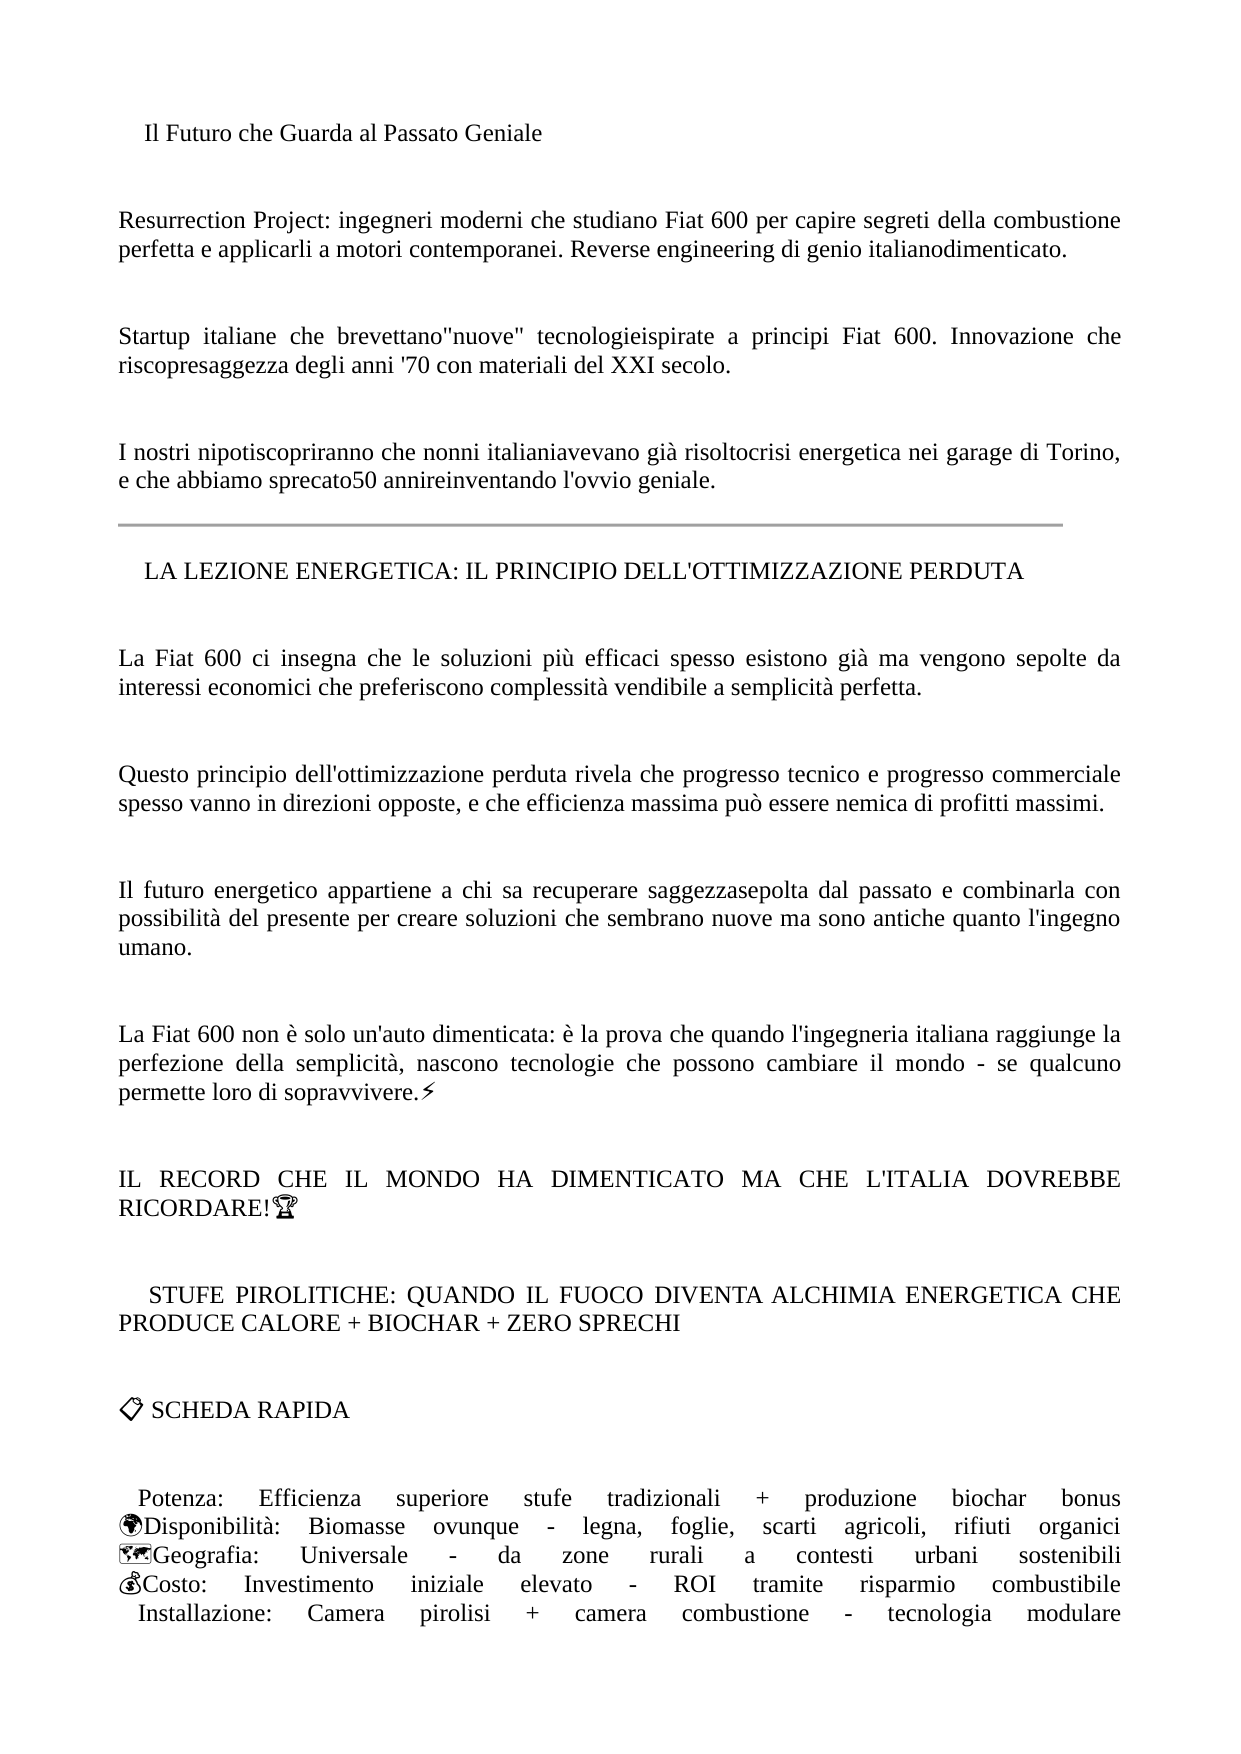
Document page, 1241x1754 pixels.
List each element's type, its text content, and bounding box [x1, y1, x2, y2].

text Resurrection Project: ingegneri moderni che studiano Fiat 600 per capire segreti della combustione perfetta e applicarli a motori contemporanei. Reverse engineering di genio italianodimenticato. [118, 205, 1122, 263]
subtitle 🔥 STUFE PIROLITICHE: QUANDO IL FUOCO DIVENTA ALCHIMIA ENERGETICA CHE PRODUCE CALORE + BIOCHAR + ZERO SPRECHI [118, 1280, 1122, 1337]
text I nostri nipotiscopriranno che nonni italianiavevano già risoltocrisi energetica nei garage di Torino, e che abbiamo sprecato50 annireinventando l'ovvio geniale. [118, 437, 1122, 494]
text La Fiat 600 ci insegna che le soluzioni più efficaci spesso esistono già ma vengono sepolte da interessi economici che preferiscono complessità vendibile a semplicità perfetta. [118, 643, 1122, 701]
text IL RECORD CHE IL MONDO HA DIMENTICATO MA CHE L'ITALIA DOVREBBE RICORDARE!🏆 [118, 1164, 1122, 1221]
subtitle 🚀 Il Futuro che Guarda al Passato Geniale [118, 118, 1122, 147]
text Startup italiane che brevettano"nuove" tecnologieispirate a principi Fiat 600. Innovazione che riscopresaggezza degli anni '70 con materiali del XXI secolo. [118, 321, 1122, 378]
subtitle 📋 SCHEDA RAPIDA [118, 1396, 1122, 1424]
text Il futuro energetico appartiene a chi sa recuperare saggezzasepolta dal passato e combinarla con possibilità del presente per creare soluzioni che sembrano nuove ma sono antiche quanto l'ingegno umano. [118, 875, 1122, 961]
text Questo principio dell'ottimizzazione perduta rivela che progresso tecnico e progresso commerciale spesso vanno in direzioni opposte, e che efficienza massima può essere nemica di profitti massimi. [118, 759, 1122, 816]
text 🔋Potenza: Efficienza superiore stufe tradizionali + produzione biochar bonus 🌍Disponibilità: Biomasse ovunque - legna, foglie, scarti agricoli, rifiuti organici 🗺️Geografia: Universale - da zone rurali a contesti urbani sostenibili 💰Costo: Investimento iniziale elevato - ROI tramite risparmio combustibile 🔧Installazione: Camera pirolisi + camera combustione - tecnologia modulare [118, 1483, 1122, 1626]
text La Fiat 600 non è solo un'auto dimenticata: è la prova che quando l'ingegneria italiana raggiunge la perfezione della semplicità, nascono tecnologie che possono cambiare il mondo - se qualcuno permette loro di sopravvivere.🚗🇮🇹⚡ [118, 1019, 1122, 1106]
subtitle 🎯 LA LEZIONE ENERGETICA: IL PRINCIPIO DELL'OTTIMIZZAZIONE PERDUTA [118, 556, 1122, 585]
